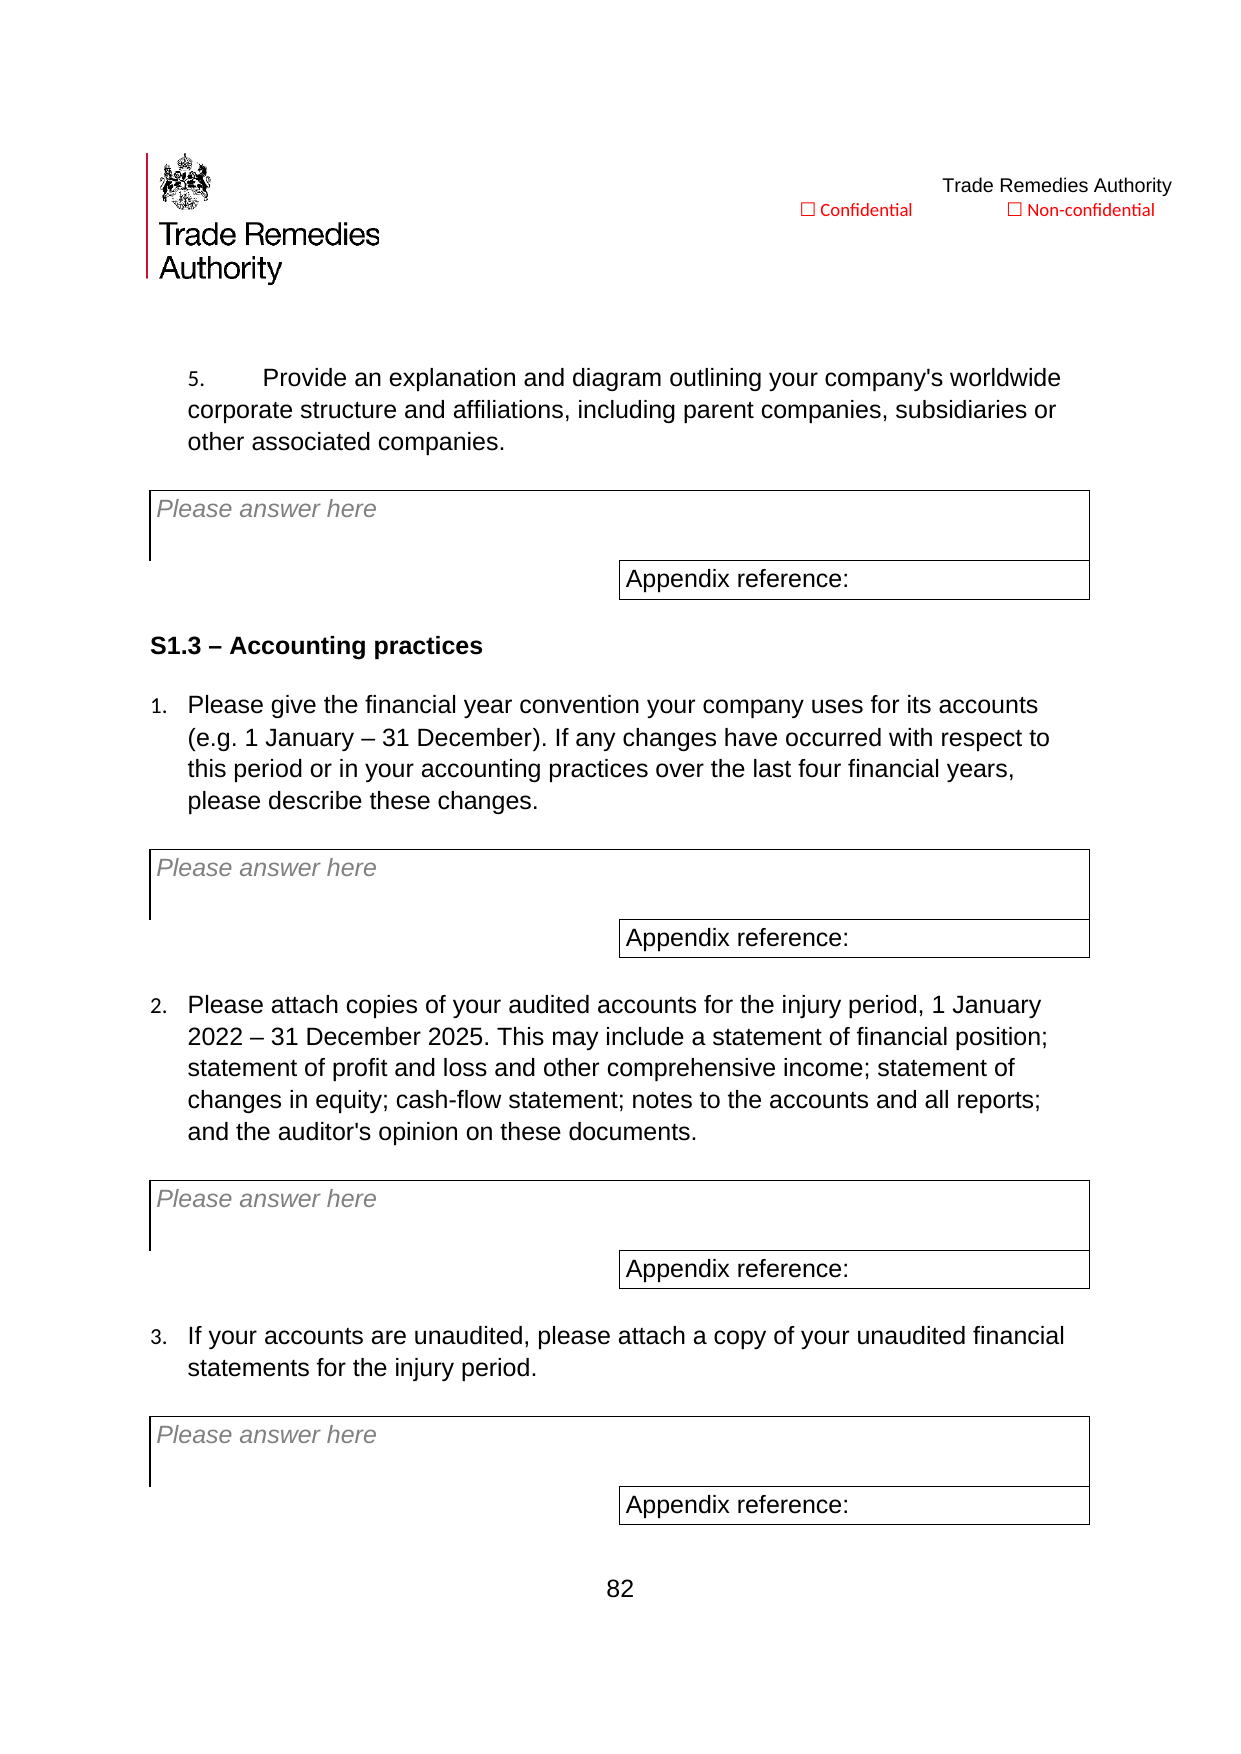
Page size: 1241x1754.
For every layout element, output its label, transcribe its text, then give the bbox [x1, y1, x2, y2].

table_cell Appendix reference: [620, 920, 1089, 957]
list If your accounts are unaudited, please attach a copy of your unaudited financial statements for the injury period. [150, 1321, 1090, 1381]
table_cell [150, 561, 619, 598]
table_cell [150, 1487, 619, 1524]
table_header Please answer here [151, 1181, 1089, 1249]
table_header Please answer here [151, 491, 1089, 560]
table_header Please answer here [151, 1417, 1089, 1486]
table_cell Appendix reference: [620, 1251, 1089, 1288]
list Please give the financial year convention your company uses for its accounts (e.g. 1 January – 31 December). If any changes have occurred with respect to this period or in your accounting practices over the last four financial years, please describe these changes. [150, 691, 1090, 814]
table_cell [150, 920, 619, 957]
table_header Please answer here [151, 850, 1089, 919]
table_cell Appendix reference: [620, 1487, 1089, 1524]
list Provide an explanation and diagram outlining your company's worldwide corporate structure and affiliations, including parent companies, subsidiaries or other associated companies. [187, 363, 1090, 456]
table_cell [150, 1251, 619, 1288]
list Please attach copies of your audited accounts for the injury period, 1 January 2022 – 31 December 2025. This may include a statement of financial position; statement of profit and loss and other comprehensive income; statement of changes in equity; cash-flow statement; notes to the accounts and all reports; and the auditor's opinion on these documents. [150, 990, 1090, 1145]
subtitle S1.3 – Accounting practices [150, 631, 1090, 660]
table_cell Appendix reference: [620, 561, 1089, 598]
